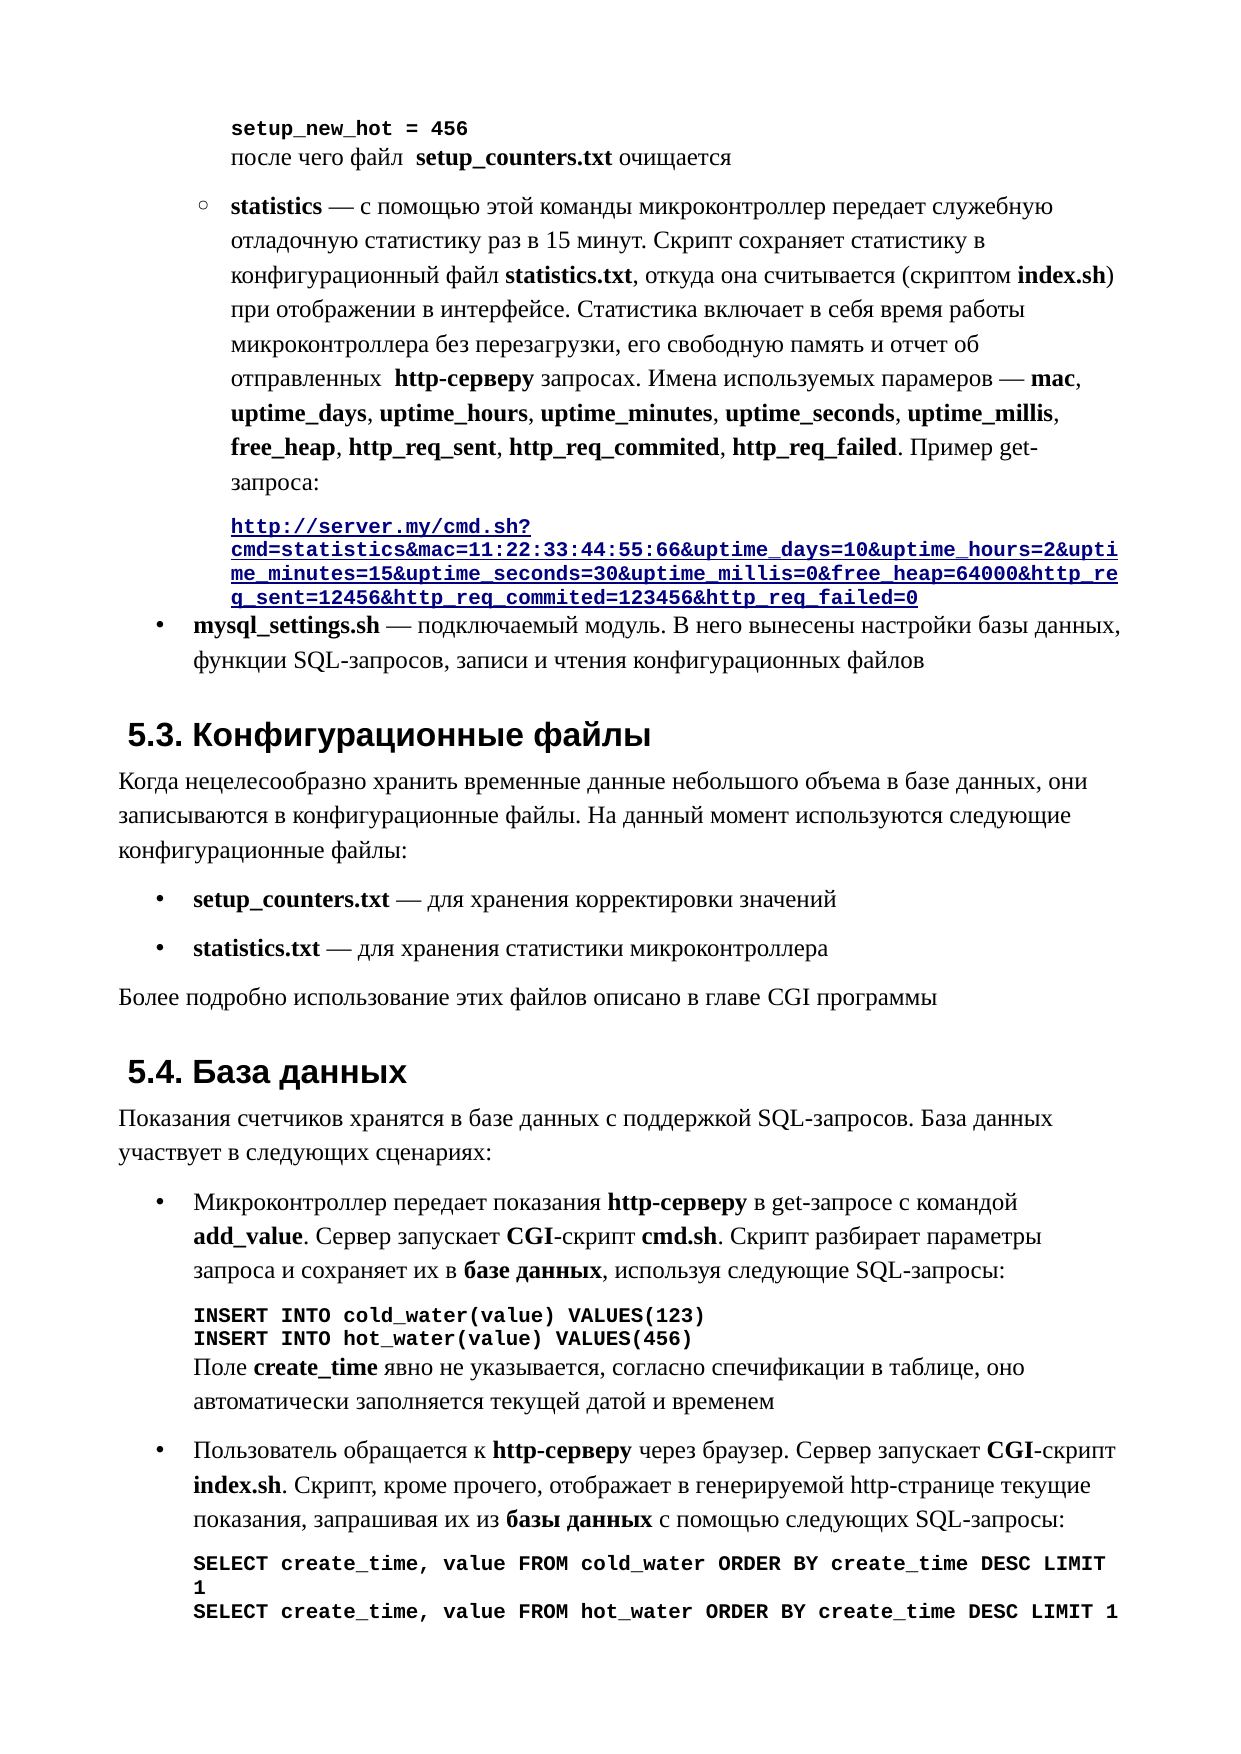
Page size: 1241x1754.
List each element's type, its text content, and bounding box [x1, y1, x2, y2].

text Показания счетчиков хранятся в базе данных с поддержкой SQL-запросов. База данных участвует в следующих сценариях: [118, 1103, 1122, 1166]
list Микроконтроллер передает показания http-серверу в get-запросе с командой add_value. Сервер запускает CGI-скрипт cmd.sh. Скрипт разбирает параметры запроса и сохраняет их в базе данных, используя следующие SQL-запросы: [156, 1187, 1122, 1284]
list Пользователь обращается к http-серверу через браузер. Сервер запускает CGI-скрипт index.sh. Скрипт, кроме прочего, отображает в генерируемой http-странице текущие показания, запрашивая их из базы данных с помощью следующих SQL-запросы: [156, 1435, 1122, 1533]
list INSERT INTO hot_water(value) VALUES(456) [156, 1328, 1122, 1352]
list после чего файл setup_counters.txt очищается [193, 142, 1122, 171]
text Когда нецелесообразно хранить временные данные небольшого объема в базе данных, они записываются в конфигурационные файлы. На данный момент используются следующие конфигурационные файлы: [118, 766, 1122, 863]
list mysql_settings.sh — подключаемый модуль. В него вынесены настройки базы данных, функции SQL-запросов, записи и чтения конфигурационных файлов [156, 610, 1122, 673]
list setup_counters.txt — для хранения корректировки значений [156, 884, 1122, 913]
list http://server.my/cmd.sh?cmd=statistics&mac=11:22:33:44:55:66&uptime_days=10&uptime_hours=2&uptime_minutes=15&uptime_seconds=30&uptime_millis=0&free_heap=64000&http_req_sent=12456&http_req_commited=123456&http_req_failed=0 [193, 516, 1122, 610]
subtitle Конфигурационные файлы [118, 715, 1122, 753]
list Поле create_time явно не указывается, согласно спечификации в таблице, оно автоматически заполняется текущей датой и временем [156, 1352, 1122, 1415]
list statistics.txt — для хранения статистики микроконтроллера [156, 933, 1122, 962]
list INSERT INTO cold_water(value) VALUES(123) [156, 1304, 1122, 1328]
list SELECT create_time, value FROM hot_water ORDER BY create_time DESC LIMIT 1 [156, 1601, 1122, 1624]
list statistics — с помощью этой команды микроконтроллер передает служебную отладочную статистику раз в 15 минут. Скрипт сохраняет статистику в конфигурационный файл statistics.txt, откуда она считывается (скриптом index.sh) при отображении в интерфейсе. Статистика включает в себя время работы микроконтроллера без перезагрузки, его свободную память и отчет об отправленных http-серверу запросах. Имена используемых парамеров — mac, uptime_days, uptime_hours, uptime_minutes, uptime_seconds, uptime_millis, free_heap, http_req_sent, http_req_commited, http_req_failed. Пример get-запроса: [193, 191, 1122, 495]
subtitle База данных [118, 1052, 1122, 1091]
list SELECT create_time, value FROM cold_water ORDER BY create_time DESC LIMIT 1 [156, 1553, 1122, 1601]
text Более подробно использование этих файлов описано в главе CGI программы [118, 982, 1122, 1011]
list setup_new_hot = 456 [193, 118, 1122, 142]
